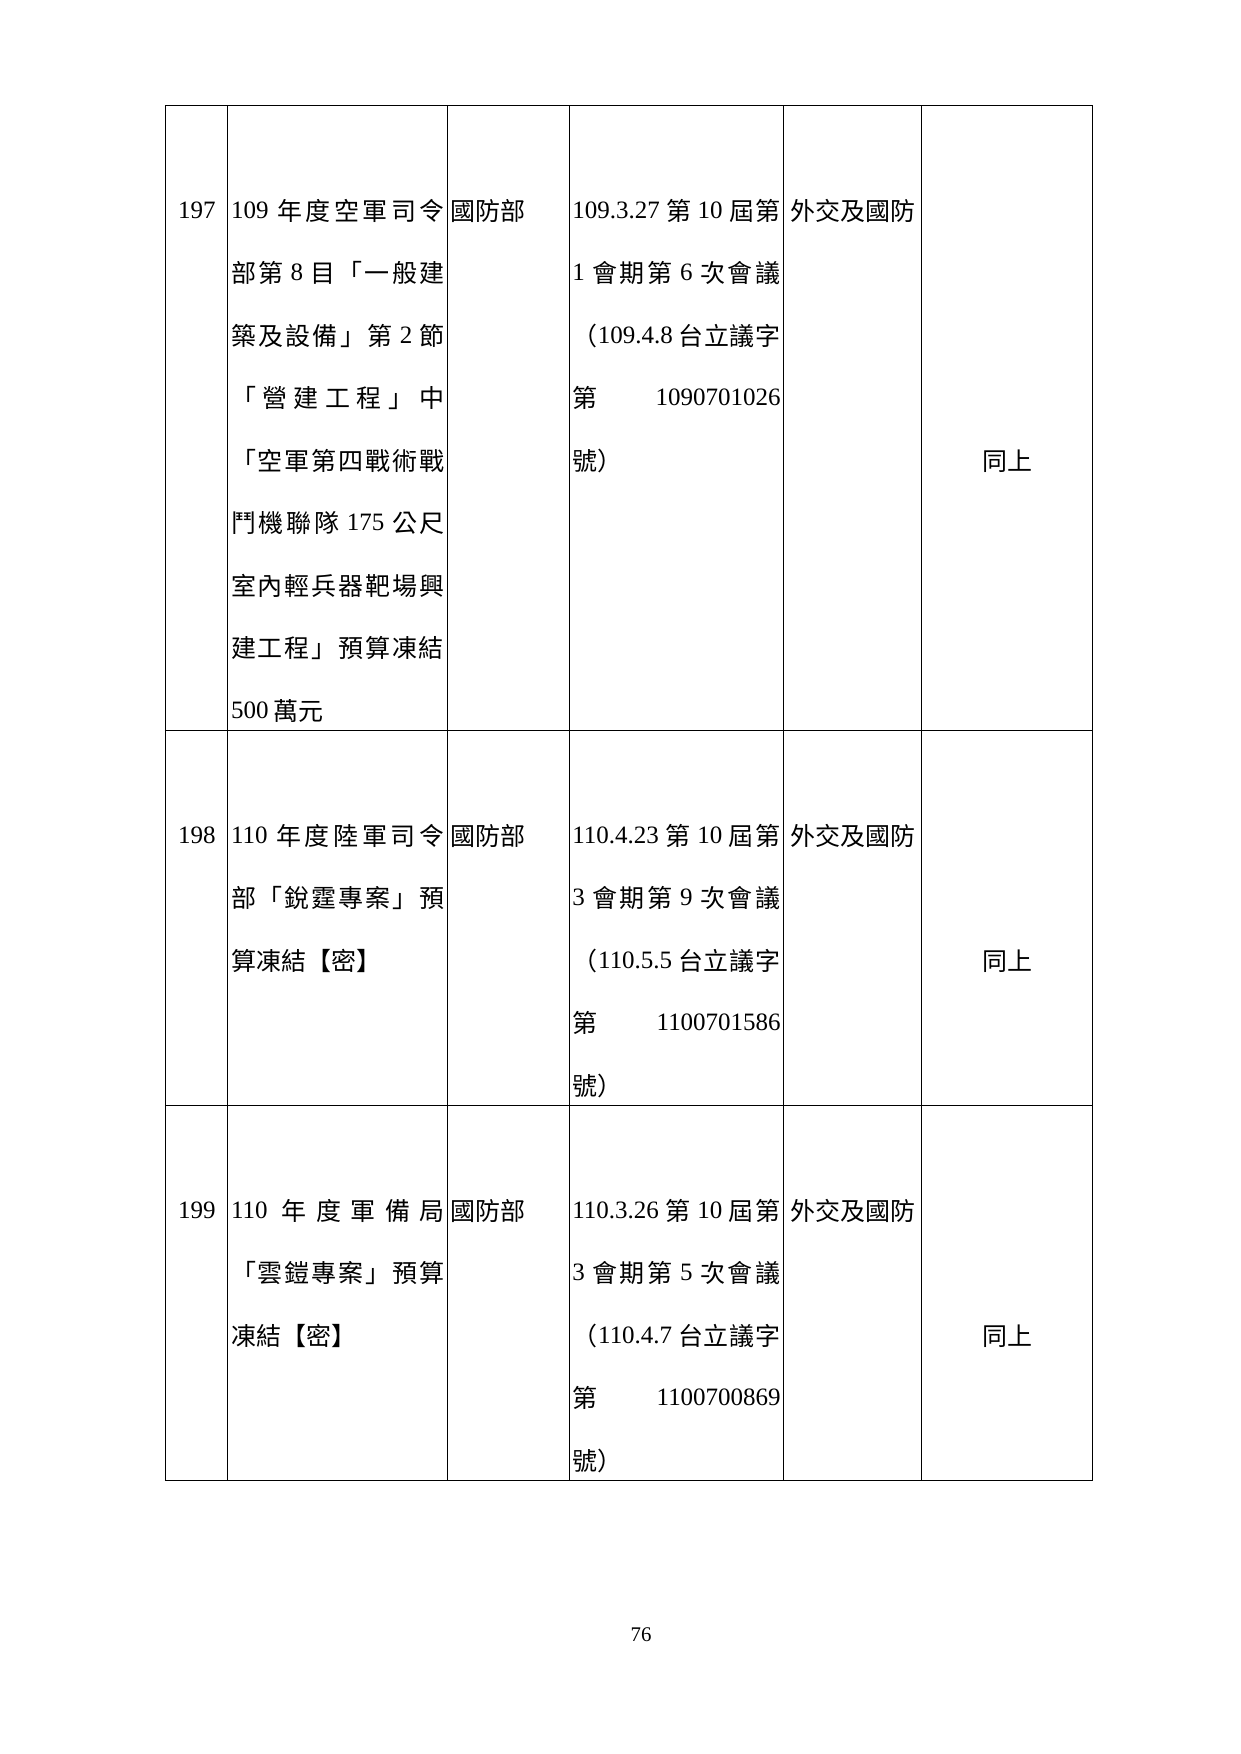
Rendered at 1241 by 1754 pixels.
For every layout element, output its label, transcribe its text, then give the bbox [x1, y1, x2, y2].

table_cell 外交及國防 [784, 1106, 921, 1480]
table_cell 同上 [922, 1106, 1092, 1480]
table_cell 外交及國防 [784, 106, 921, 730]
table_cell 國防部 [448, 1106, 569, 1480]
table_cell [166, 1106, 227, 1480]
table_cell 109.3.27第10屆第1會期第6次會議（109.4.8台立議字第1090701026號） [570, 106, 783, 730]
table_cell 110年度軍備局「雲鎧專案」預算凍結【密】 [228, 1106, 447, 1480]
table_cell 國防部 [448, 106, 569, 730]
table_cell 110年度陸軍司令部「銳霆專案」預算凍結【密】 [228, 731, 447, 1105]
table_cell 110.3.26第10屆第3會期第5次會議（110.4.7台立議字第1100700869號） [570, 1106, 783, 1480]
table_cell 109年度空軍司令部第8目「一般建築及設備」第2節「營建工程」中「空軍第四戰術戰鬥機聯隊175公尺室內輕兵器靶場興建工程」預算凍結500萬元 [228, 106, 447, 730]
table_cell [166, 731, 227, 1105]
table_cell 外交及國防 [784, 731, 921, 1105]
table_cell 同上 [922, 106, 1092, 730]
table_cell 國防部 [448, 731, 569, 1105]
table_cell [166, 106, 227, 730]
table_cell 同上 [922, 731, 1092, 1105]
table_cell 110.4.23第10屆第3會期第9次會議（110.5.5台立議字第1100701586號） [570, 731, 783, 1105]
